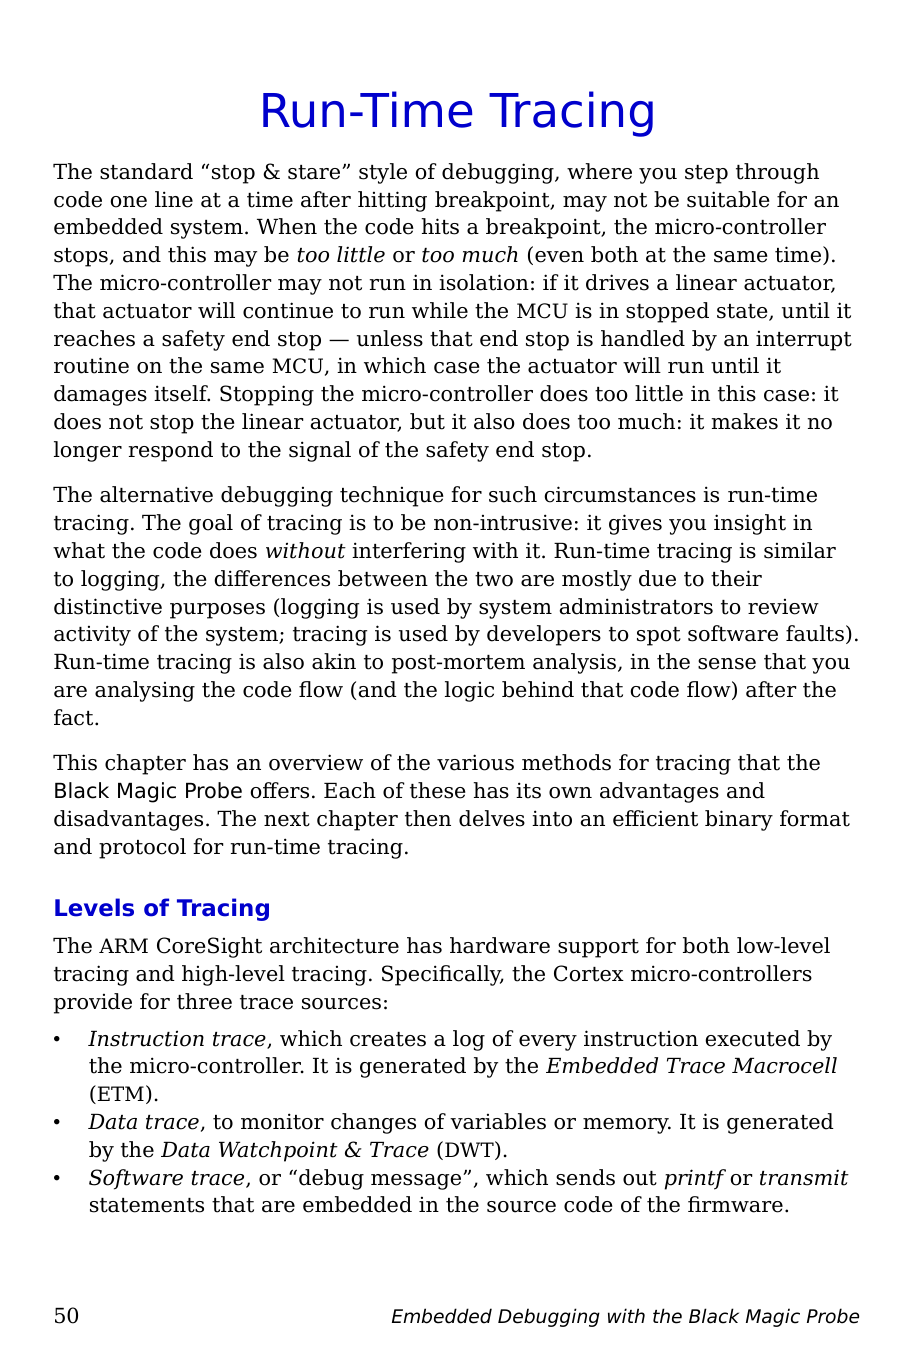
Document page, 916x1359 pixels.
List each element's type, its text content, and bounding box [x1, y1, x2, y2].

text The standard “stop & stare” style of debugging, where you step through code one line at a time after hitting breakpoint, may not be suitable for an embedded system. When the code hits a breakpoint, the micro-controller stops, and this may be too little or too much (even both at the same time). The micro-controller may not run in isolation: if it drives a linear actuator, that actuator will continue to run while the MCU is in stopped state, until it reaches a safety end stop — unless that end stop is handled by an interrupt routine on the same MCU, in which case the actuator will run until it damages itself. Stopping the micro-controller does too little in this case: it does not stop the linear actuator, but it also does too much: it makes it no longer respond to the signal of the safety end stop. [53, 160, 862, 462]
list Instruction trace, which creates a log of every instruction executed by the micro-controller. It is generated by the Embedded Trace Macrocell (ETM). [53, 1027, 862, 1106]
subtitle Run-Time Tracing [53, 84, 862, 138]
list Software trace, or “debug message”, which sends out printf or transmit statements that are embedded in the source code of the firmware. [53, 1166, 862, 1218]
text This chapter has an overview of the various methods for tracing that the Black Magic Probe offers. Each of these has its own advantages and disadvantages. The next chapter then delves into an efficient binary format and protocol for run-time tracing. [53, 751, 862, 859]
text The ARM CoreSight architecture has hardware support for both low-level tracing and high-level tracing. Specifically, the Cortex micro-controllers provide for three trace sources: [53, 934, 862, 1014]
text The alternative debugging technique for such circumstances is run-time tracing. The goal of tracing is to be non-intrusive: it gives you insight in what the code does without interfering with it. Run-time tracing is similar to logging, the differences between the two are mostly due to their distinctive purposes (logging is used by system administrators to review activity of the system; tracing is used by developers to spot software faults). Run-time tracing is also akin to post-mortem analysis, in the sense that you are analysing the code flow (and the logic behind that code flow) after the fact. [53, 483, 862, 730]
list Data trace, to monitor changes of variables or memory. It is generated by the Data Watchpoint & Trace (DWT). [53, 1110, 862, 1162]
subtitle Levels of Tracing [53, 895, 862, 922]
